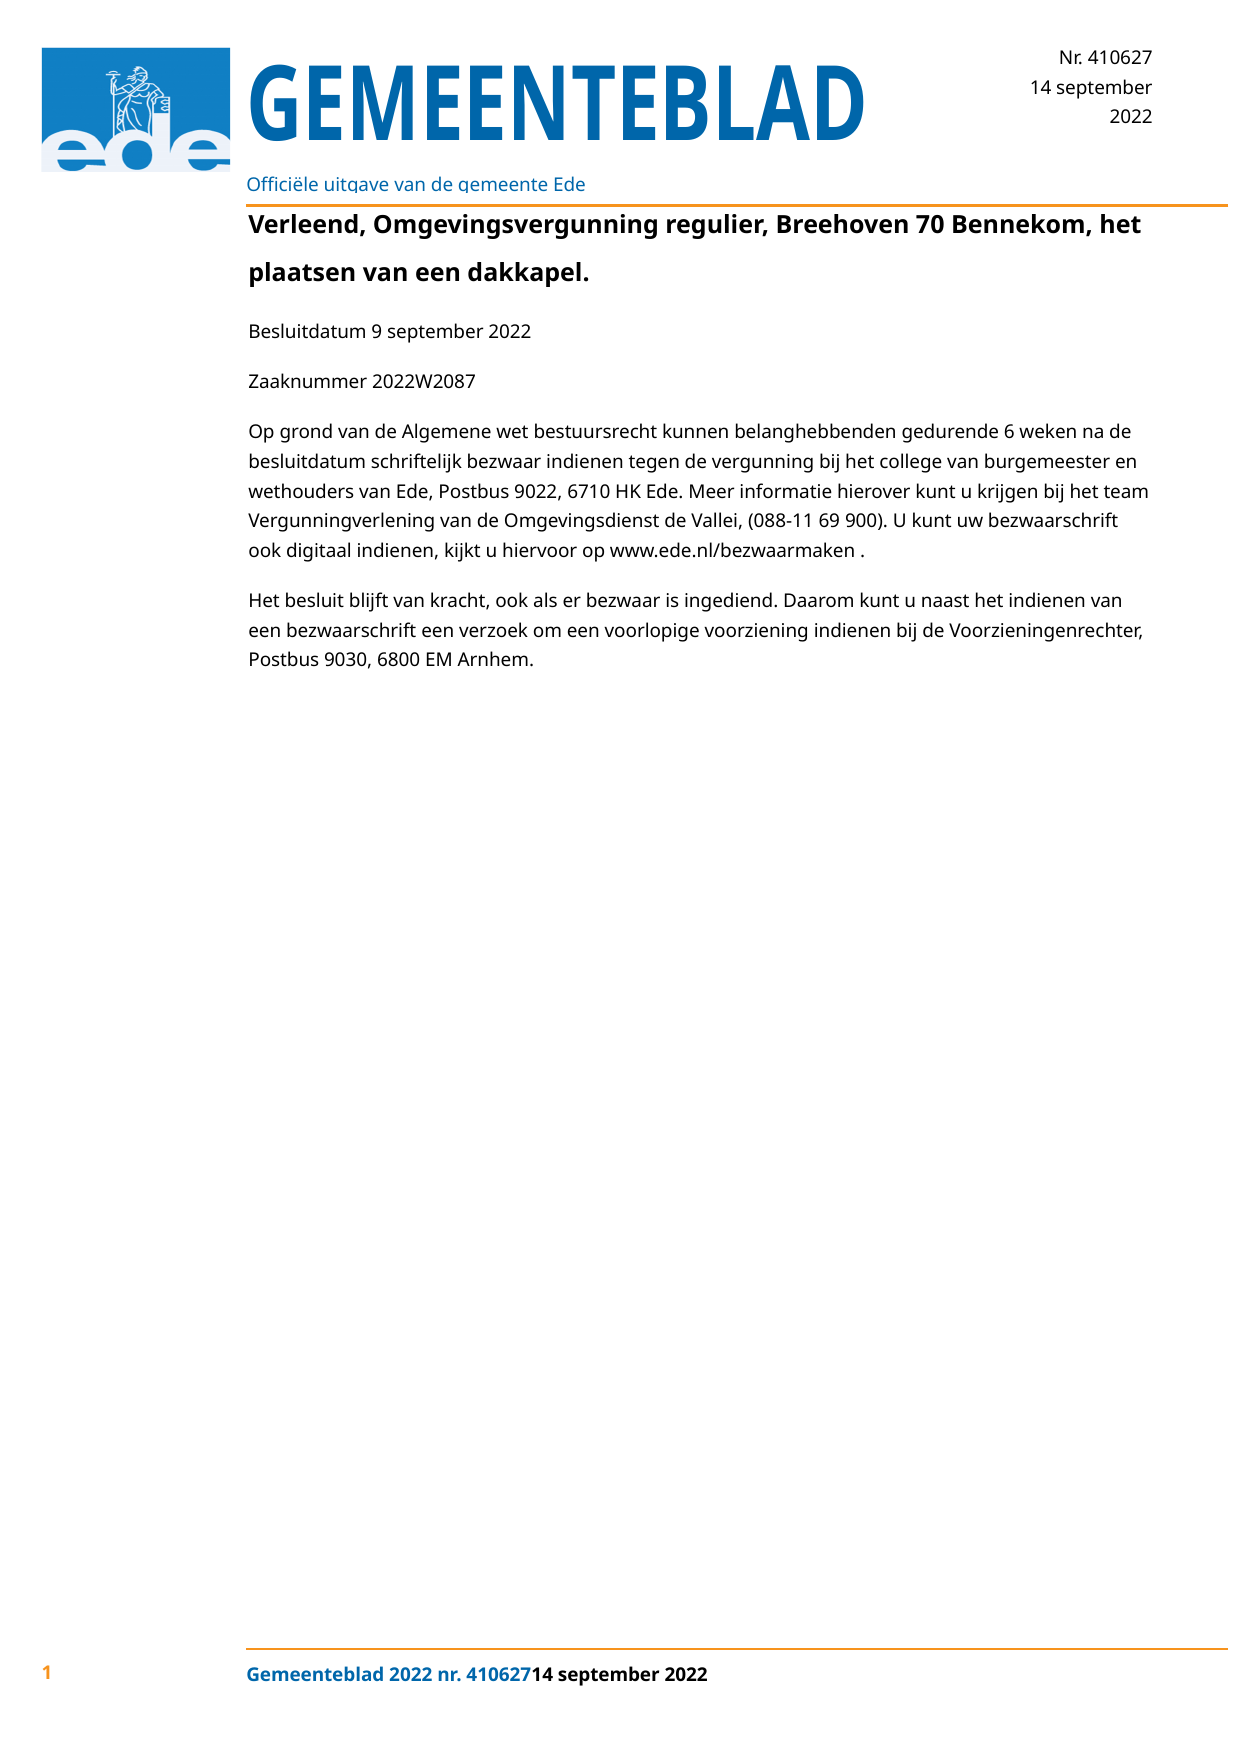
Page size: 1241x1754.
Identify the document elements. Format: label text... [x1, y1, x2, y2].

text Verleend, Omgevingsvergunning regulier, Breehoven 70 Bennekom, het plaatsen van een dakkapel. [248, 207, 1152, 288]
picture [41, 47, 231, 172]
text Zaaknummer 2022W2087 [248, 368, 1152, 394]
text Het besluit blijft van kracht, ook als er bezwaar is ingediend. Daarom kunt u naast het indienen van een bezwaarschrift een verzoek om een voorlopige voorziening indienen bij de Voorzieningenrechter, Postbus 9030, 6800 EM Arnhem. [248, 587, 1152, 672]
text Besluitdatum 9 september 2022 [248, 318, 1152, 344]
text Op grond van de Algemene wet bestuursrecht kunnen belanghebbenden gedurende 6 weken na de besluitdatum schriftelijk bezwaar indienen tegen de vergunning bij het college van burgemeester en wethouders van Ede, Postbus 9022, 6710 HK Ede. Meer informatie hierover kunt u krijgen bij het team Vergunningverlening van de Omgevingsdienst de Vallei, (088-11 69 900). U kunt uw bezwaarschrift ook digitaal indienen, kijkt u hiervoor op www.ede.nl/bezwaarmaken . [248, 419, 1152, 563]
